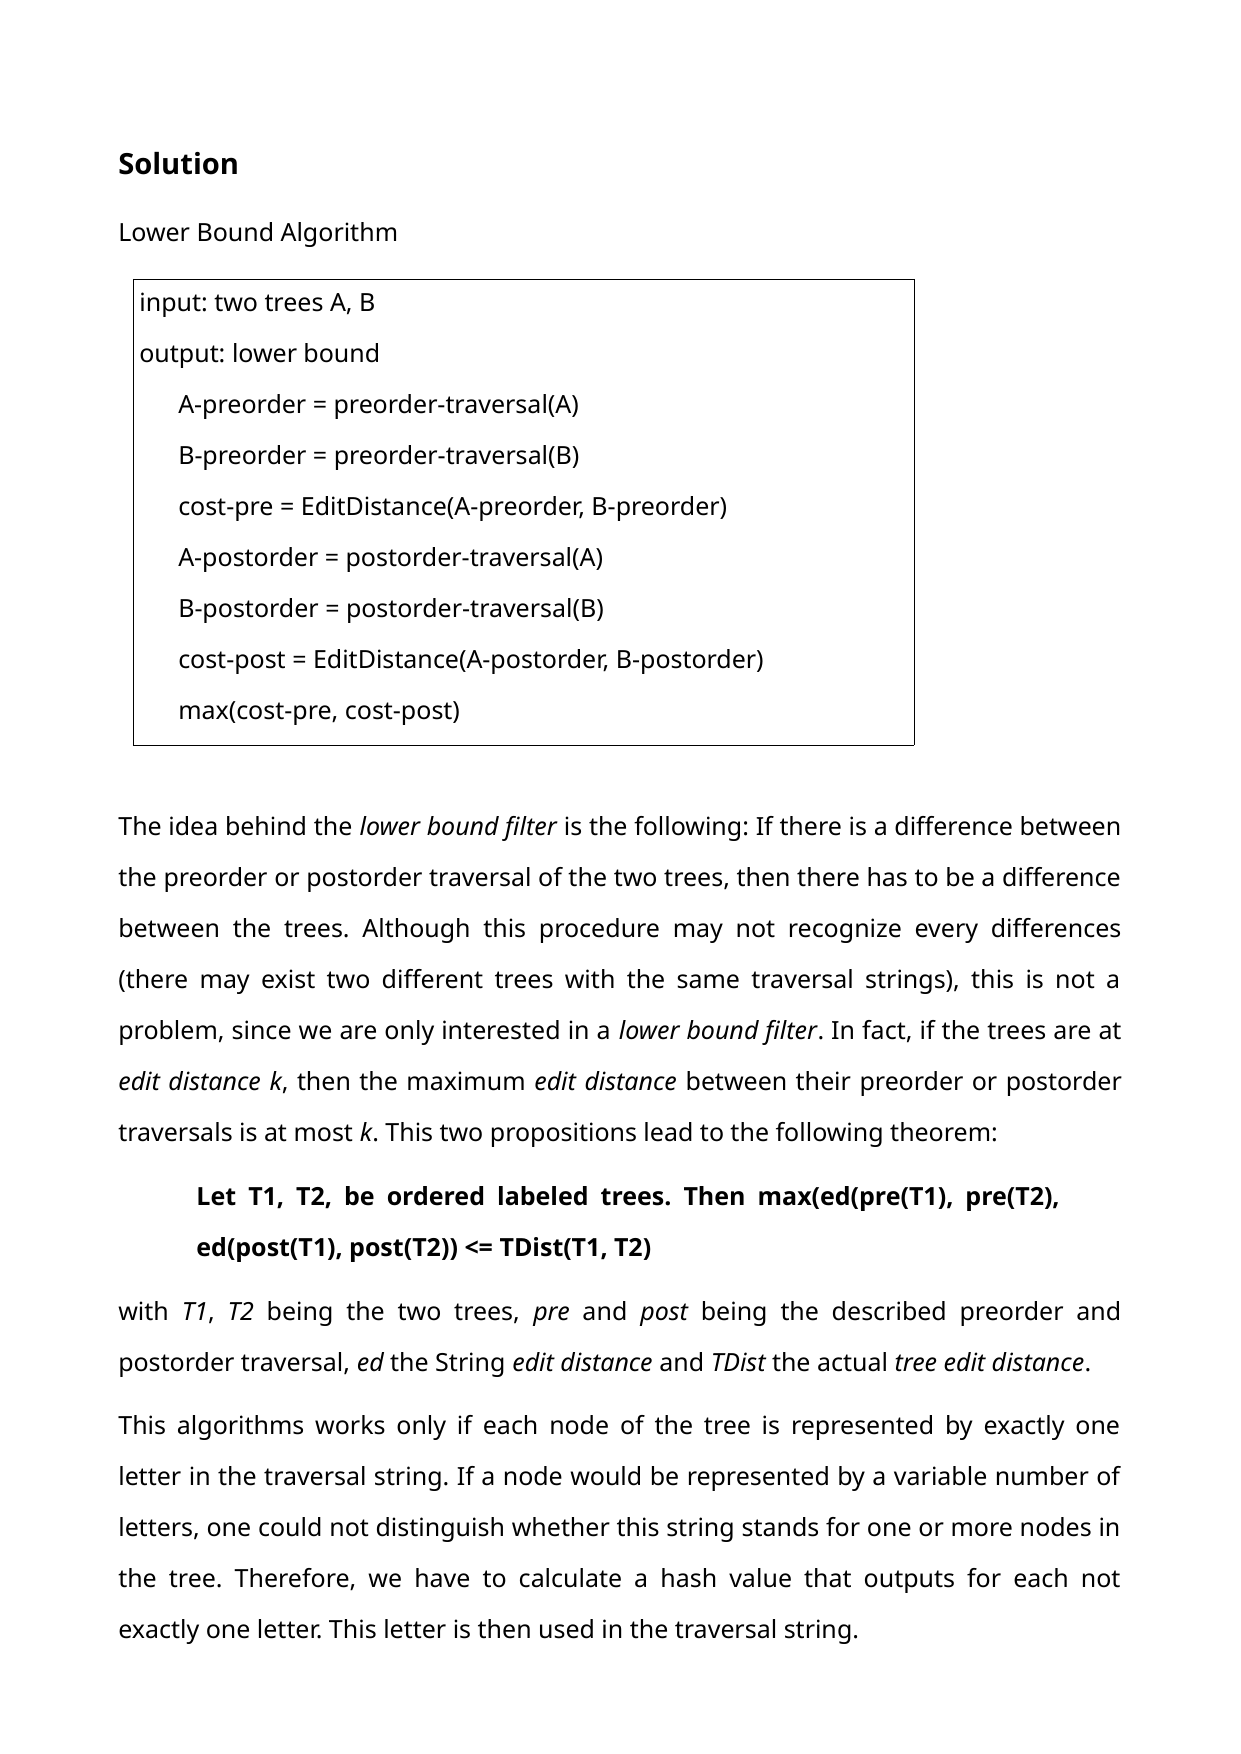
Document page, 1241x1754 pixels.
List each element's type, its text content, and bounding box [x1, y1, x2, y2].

table_header input: two trees A, B output: lower bound A-preorder = preorder-traversal(A) B-preorder = preorder-traversal(B) cost-pre = EditDistance(A-preorder, B-preorder) A-postorder = postorder-traversal(A) B-postorder = postorder-traversal(B) cost-post = EditDistance(A-postorder, B-postorder) max(cost-pre, cost-post) [134, 280, 914, 745]
subtitle Solution [118, 143, 1122, 183]
text Let T1, T2, be ordered labeled trees. Then max(ed(pre(T1), pre(T2), ed(post(T1), post(T2)) <= TDist(T1, T2) [196, 1178, 1061, 1264]
text Lower Bound Algorithm [118, 215, 1122, 249]
text This algorithms works only if each node of the tree is represented by exactly one letter in the traversal string. If a node would be represented by a variable number of letters, one could not distinguish whether this string stands for one or more nodes in the tree. Therefore, we have to calculate a hash value that outputs for each not exactly one letter. This letter is then used in the traversal string. [118, 1408, 1122, 1646]
text The idea behind the lower bound filter is the following: If there is a difference between the preorder or postorder traversal of the two trees, then there has to be a difference between the trees. Although this procedure may not recognize every differences (there may exist two different trees with the same traversal strings), this is not a problem, since we are only interested in a lower bound filter. In fact, if the trees are at edit distance k, then the maximum edit distance between their preorder or postorder traversals is at most k. This two propositions lead to the following theorem: [118, 809, 1122, 1149]
text with T1, T2 being the two trees, pre and post being the described preorder and postorder traversal, ed the String edit distance and TDist the actual tree edit distance. [118, 1293, 1122, 1378]
